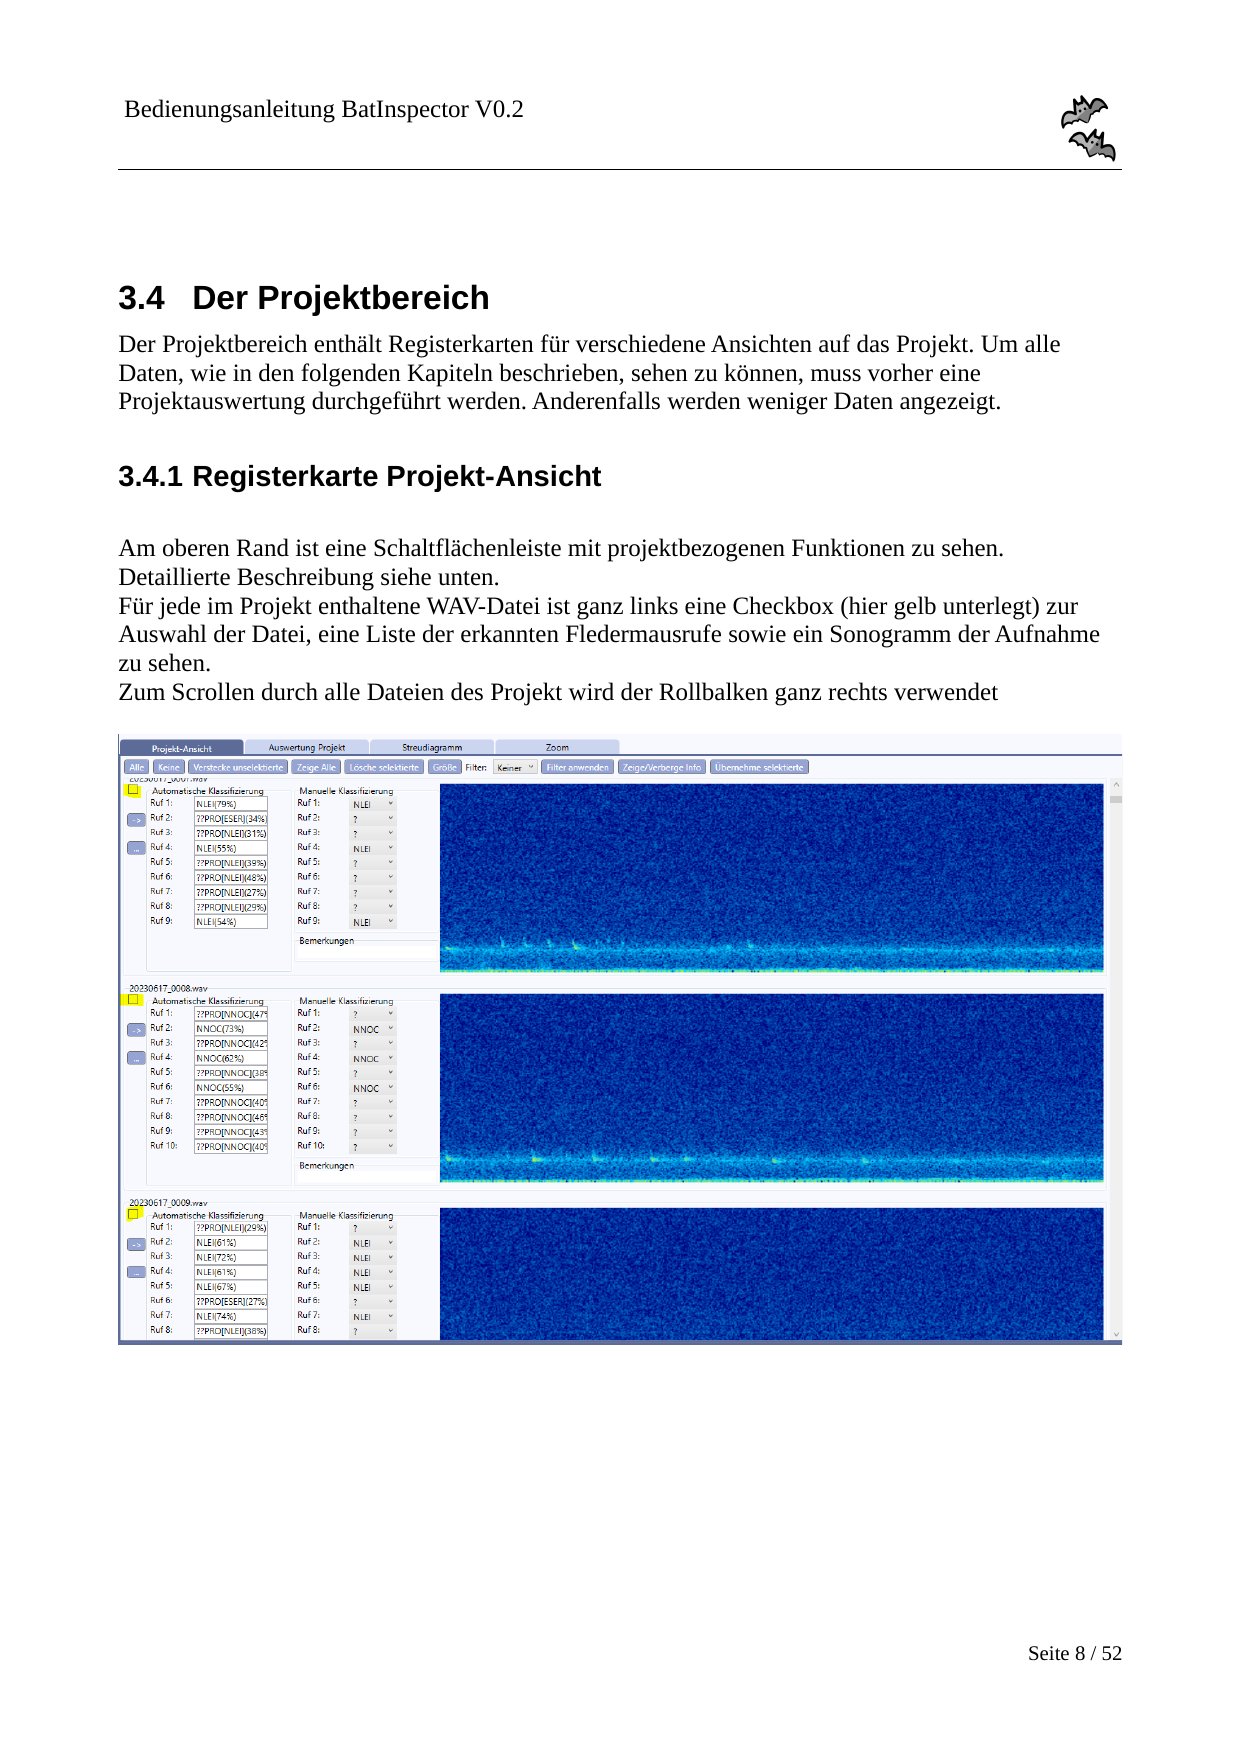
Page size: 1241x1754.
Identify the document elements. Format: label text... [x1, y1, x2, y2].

text Der Projektbereich enthält Registerkarten für verschiedene Ansichten auf das Projekt. Um alle Daten, wie in den folgenden Kapiteln beschrieben, sehen zu können, muss vorher eine Projektauswertung durchgeführt werden. Anderenfalls werden weniger Daten angezeigt. [118, 329, 1122, 415]
text Für jede im Projekt enthaltene WAV-Datei ist ganz links eine Checkbox (hier gelb unterlegt) zur Auswahl der Datei, eine Liste der erkannten Fledermausrufe sowie ein Sonogramm der Aufnahme zu sehen. [118, 591, 1122, 677]
text Am oberen Rand ist eine Schaltflächenleiste mit projektbezogenen Funktionen zu sehen. Detaillierte Beschreibung siehe unten. [118, 533, 1122, 591]
picture [118, 734, 1123, 1345]
picture [1057, 95, 1120, 162]
subtitle Registerkarte Projekt-Ansicht [118, 458, 1122, 492]
text Zum Scrollen durch alle Dateien des Projekt wird der Rollbalken ganz rechts verwendet [118, 677, 1122, 706]
subtitle Der Projektbereich [118, 278, 1122, 316]
